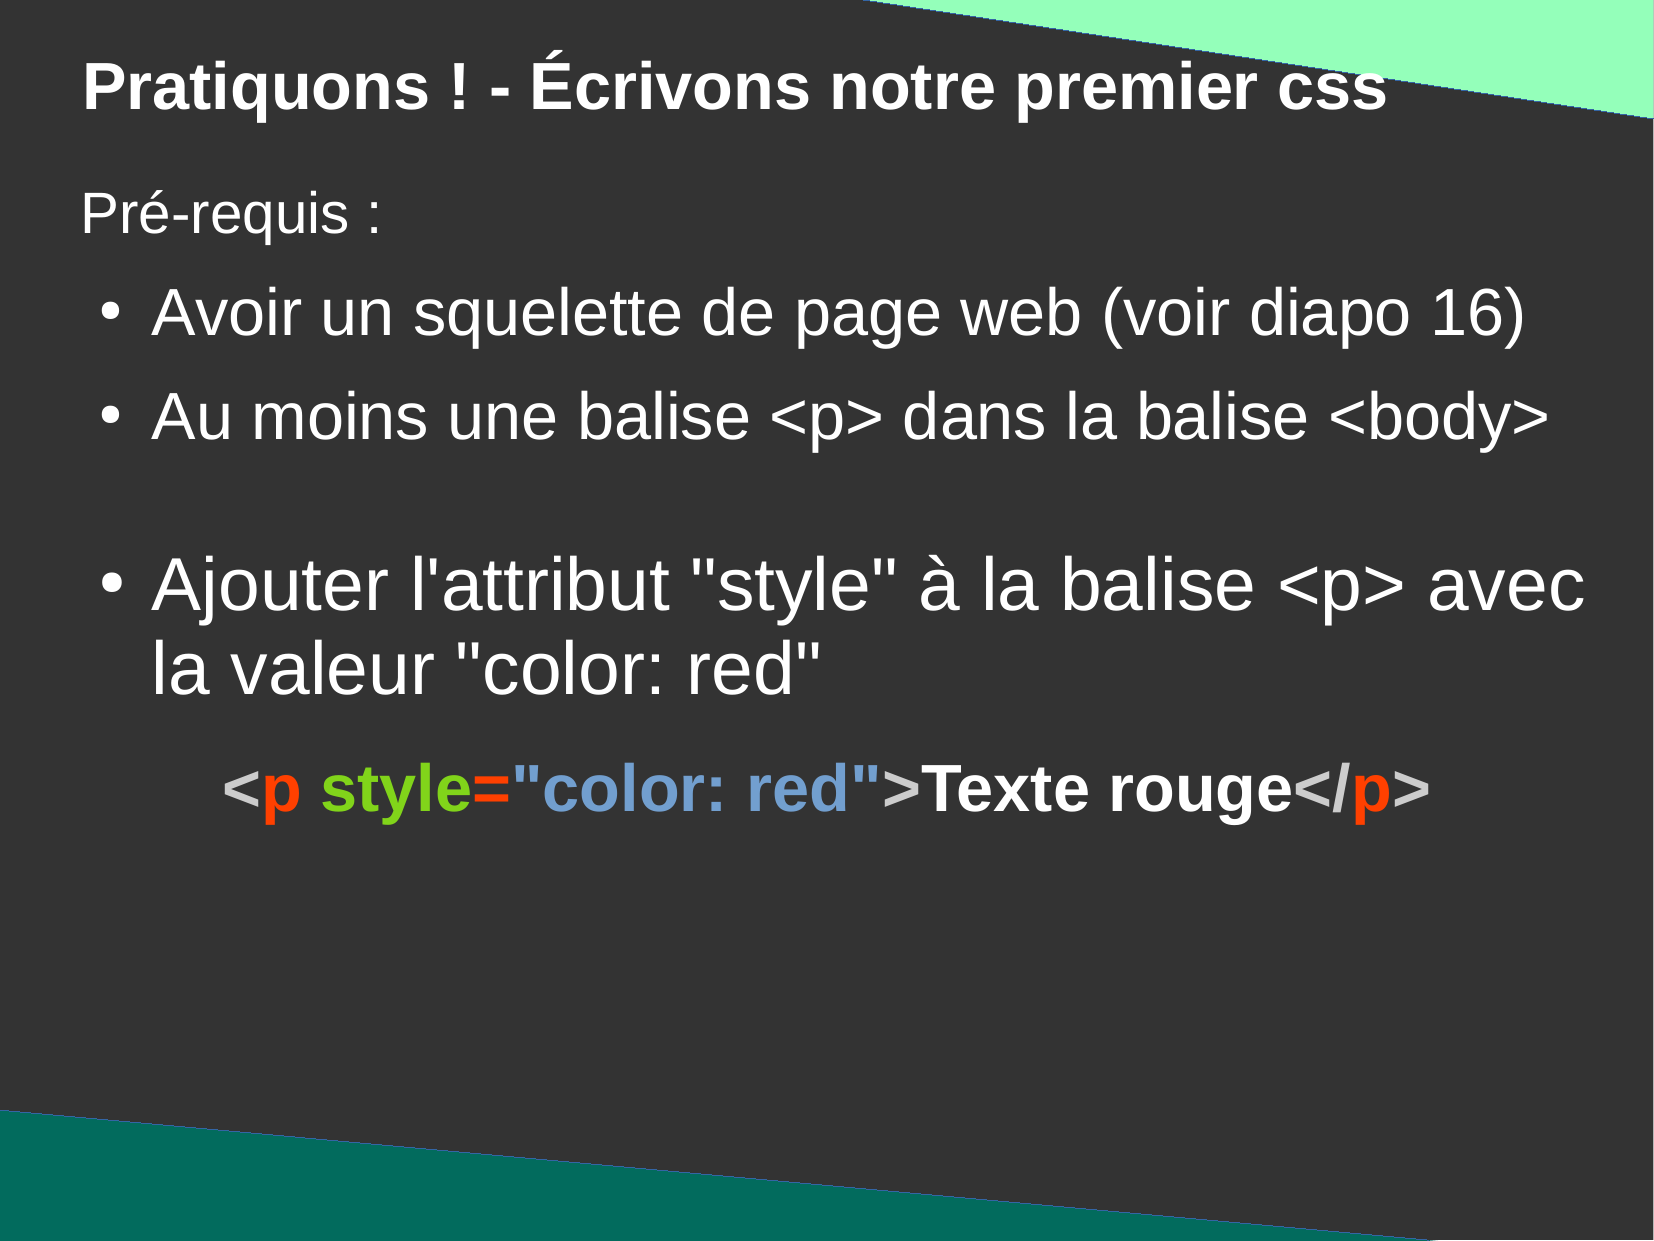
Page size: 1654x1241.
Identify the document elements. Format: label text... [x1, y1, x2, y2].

list Pré-requis : Avoir un squelette de page web (voir diapo 16) Au moins une balise <p> dans la balise <body> [80, 180, 1620, 473]
text_box [863, 0, 1654, 119]
title Pratiquons ! - Écrivons notre premier css [82, 49, 1571, 152]
text_box <p style="color: red">Texte rouge</p> [189, 744, 1465, 952]
list Ajouter l'attribut "style" à la balise <p> avec la valeur "color: red" [80, 542, 1605, 721]
